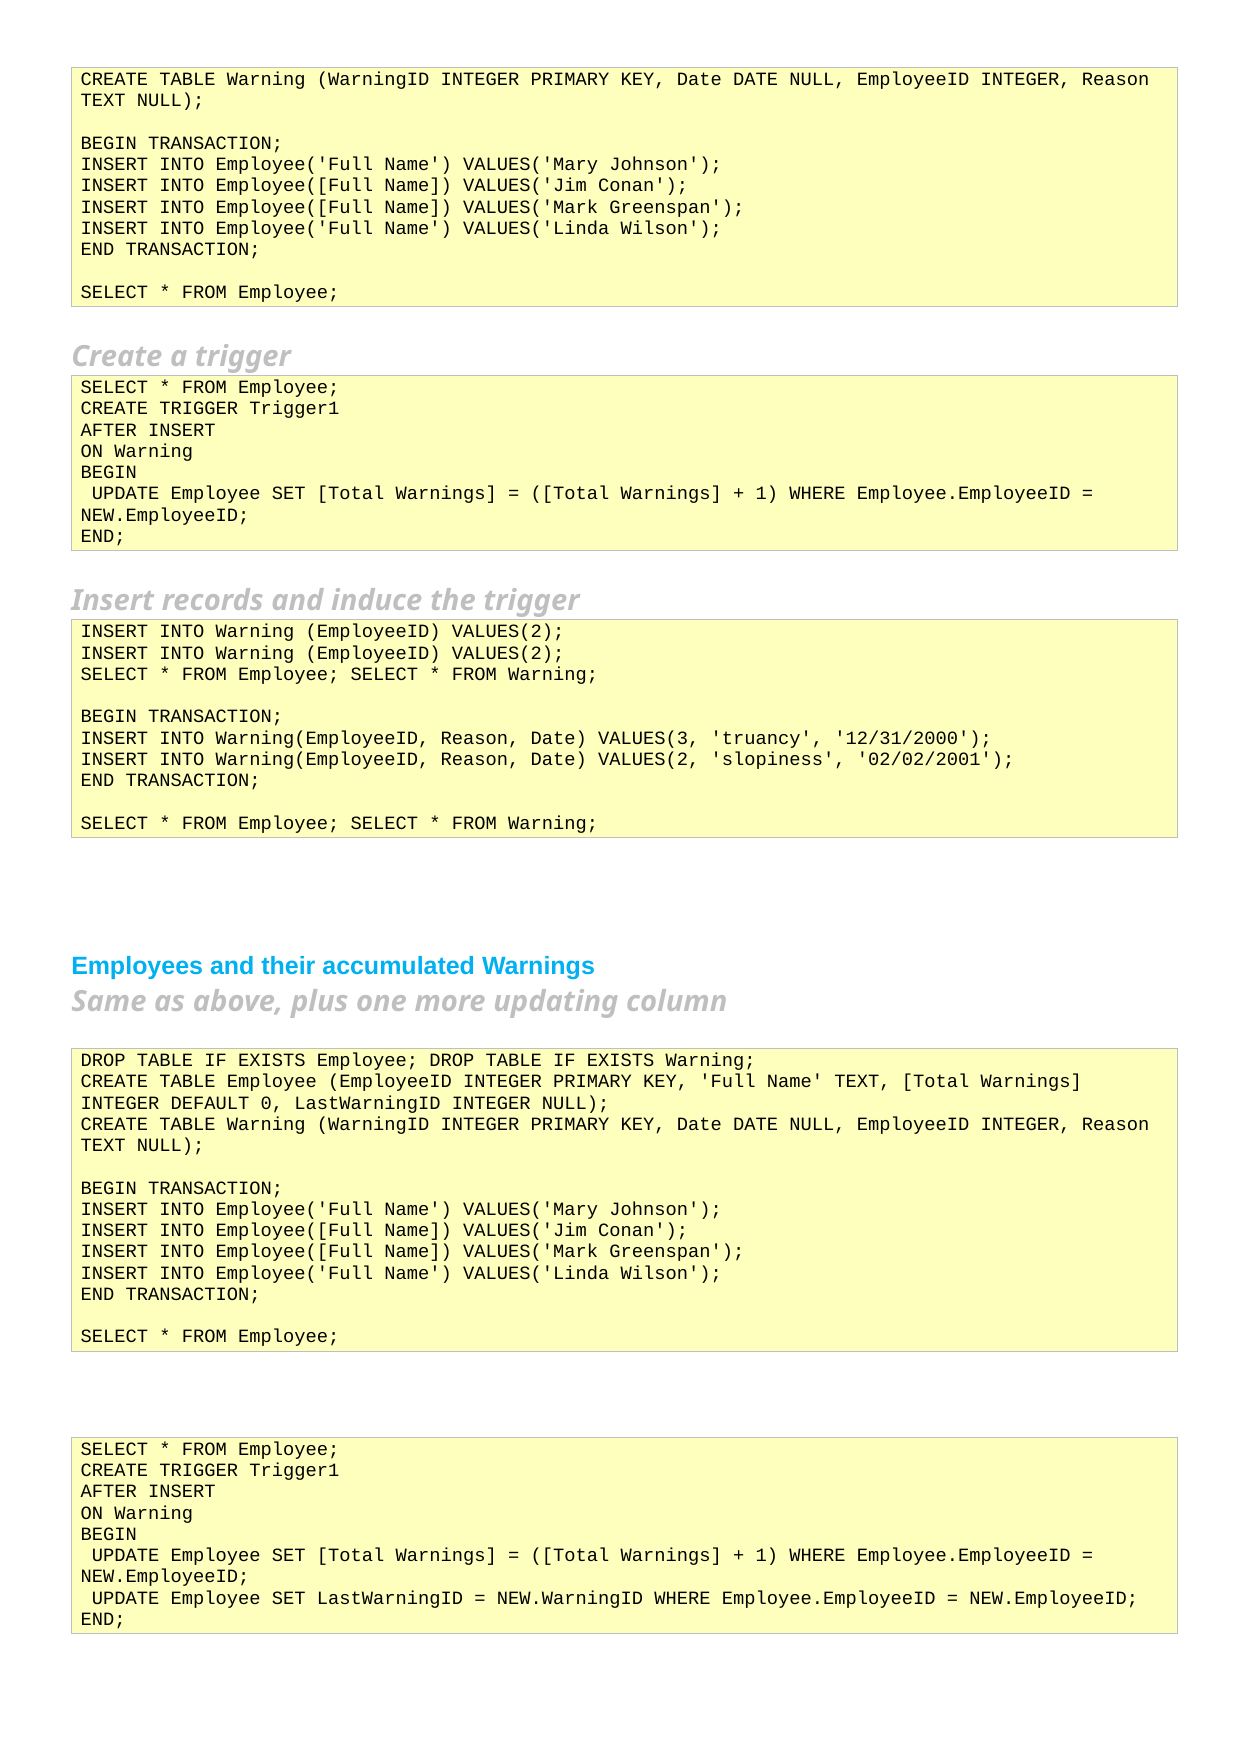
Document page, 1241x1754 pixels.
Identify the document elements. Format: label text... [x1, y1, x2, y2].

text INSERT INTO Employee('Full Name') VALUES('Mary Johnson'); [72, 152, 1177, 173]
text BEGIN TRANSACTION; [72, 131, 1177, 152]
text BEGIN TRANSACTION; [72, 1175, 1177, 1197]
text SELECT * FROM Employee; [72, 279, 1177, 306]
text INSERT INTO Employee('Full Name') VALUES('Linda Wilson'); [72, 1260, 1177, 1282]
text END; [72, 1607, 1177, 1633]
text SELECT * FROM Employee; SELECT * FROM Warning; [72, 810, 1177, 837]
text SELECT * FROM Employee; [72, 1324, 1177, 1351]
text INSERT INTO Employee('Full Name') VALUES('Linda Wilson'); [72, 216, 1177, 237]
text INSERT INTO Employee([Full Name]) VALUES('Mark Greenspan'); [72, 194, 1177, 216]
text SELECT * FROM Employee; [72, 376, 1177, 396]
text UPDATE Employee SET [Total Warnings] = ([Total Warnings] + 1) WHERE Employee.EmployeeID = NEW.EmployeeID; [72, 481, 1177, 523]
text BEGIN TRANSACTION; [72, 704, 1177, 725]
text Same as above, plus one more updating column [71, 980, 1178, 1019]
text SELECT * FROM Employee; [72, 1438, 1177, 1458]
text AFTER INSERT [72, 417, 1177, 438]
text INSERT INTO Warning(EmployeeID, Reason, Date) VALUES(3, 'truancy', '12/31/2000'); [72, 725, 1177, 747]
text BEGIN [72, 1522, 1177, 1543]
text ON Warning [72, 1500, 1177, 1522]
text BEGIN [72, 460, 1177, 481]
text END TRANSACTION; [72, 1282, 1177, 1303]
text CREATE TRIGGER Trigger1 [72, 396, 1177, 417]
text AFTER INSERT [72, 1479, 1177, 1500]
text ON Warning [72, 438, 1177, 460]
text Insert records and induce the trigger [71, 579, 1178, 619]
text Create a trigger [71, 335, 1178, 375]
text END; [72, 523, 1177, 550]
text CREATE TRIGGER Trigger1 [72, 1458, 1177, 1479]
text INSERT INTO Warning(EmployeeID, Reason, Date) VALUES(2, 'slopiness', '02/02/2001'); [72, 747, 1177, 768]
text END TRANSACTION; [72, 768, 1177, 789]
text END TRANSACTION; [72, 237, 1177, 258]
text INSERT INTO Employee([Full Name]) VALUES('Jim Conan'); [72, 173, 1177, 194]
title Employees and their accumulated Warnings [71, 951, 1178, 980]
text CREATE TABLE Employee (EmployeeID INTEGER PRIMARY KEY, 'Full Name' TEXT, [Total Warnings] INTEGER DEFAULT 0, LastWarningID INTEGER NULL); [72, 1069, 1177, 1112]
text INSERT INTO Warning (EmployeeID) VALUES(2); [72, 620, 1177, 640]
text INSERT INTO Employee([Full Name]) VALUES('Mark Greenspan'); [72, 1239, 1177, 1260]
text UPDATE Employee SET LastWarningID = NEW.WarningID WHERE Employee.EmployeeID = NEW.EmployeeID; [72, 1585, 1177, 1607]
text CREATE TABLE Warning (WarningID INTEGER PRIMARY KEY, Date DATE NULL, EmployeeID INTEGER, Reason TEXT NULL); [72, 1112, 1177, 1154]
text UPDATE Employee SET [Total Warnings] = ([Total Warnings] + 1) WHERE Employee.EmployeeID = NEW.EmployeeID; [72, 1543, 1177, 1585]
text SELECT * FROM Employee; SELECT * FROM Warning; [72, 662, 1177, 683]
text INSERT INTO Employee('Full Name') VALUES('Mary Johnson'); [72, 1197, 1177, 1218]
text INSERT INTO Employee([Full Name]) VALUES('Jim Conan'); [72, 1218, 1177, 1239]
text INSERT INTO Warning (EmployeeID) VALUES(2); [72, 640, 1177, 662]
text CREATE TABLE Warning (WarningID INTEGER PRIMARY KEY, Date DATE NULL, EmployeeID INTEGER, Reason TEXT NULL); [72, 68, 1177, 109]
text DROP TABLE IF EXISTS Employee; DROP TABLE IF EXISTS Warning; [72, 1049, 1177, 1069]
